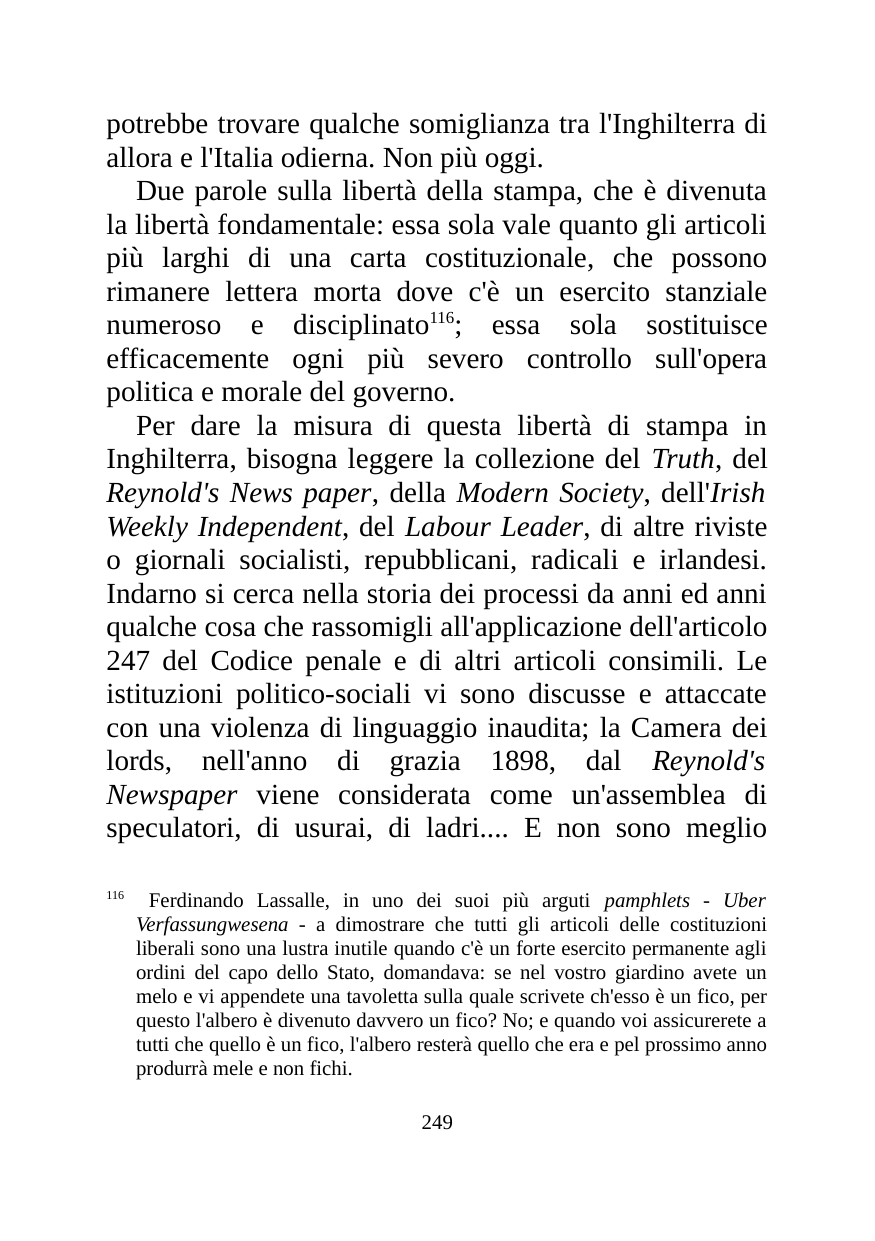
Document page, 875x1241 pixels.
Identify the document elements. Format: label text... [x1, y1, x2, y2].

text Due parole sulla libertà della stampa, che è divenuta la libertà fondamentale: essa sola vale quanto gli articoli più larghi di una carta costituzionale, che possono rimanere lettera morta dove c'è un esercito stanziale numeroso e disciplinato; essa sola sostituisce efficacemente ogni più severo controllo sull'opera politica e morale del governo. [106, 173, 768, 408]
text potrebbe trovare qualche somiglianza tra l'Inghilterra di allora e l'Italia odierna. Non più oggi. [106, 106, 768, 173]
text Ferdinando Lassalle, in uno dei suoi più arguti pamphlets - Uber Verfassungwesena - a dimostrare che tutti gli articoli delle costituzioni liberali sono una lustra inutile quando c'è un forte esercito permanente agli ordini del capo dello Stato, domandava: se nel vostro giardino avete un melo e vi appendete una tavoletta sulla quale scrivete ch'esso è un fico, per questo l'albero è divenuto davvero un fico? No; e quando voi assicurerete a tutti che quello è un fico, l'albero resterà quello che era e pel prossimo anno produrrà mele e non fichi. [106, 888, 768, 1080]
text Per dare la misura di questa libertà di stampa in Inghilterra, bisogna leggere la collezione del Truth, del Reynold's News paper, della Modern Society, dell'Irish Weekly Independent, del Labour Leader, di altre riviste o giornali socialisti, repubblicani, radicali e irlandesi. Indarno si cerca nella storia dei processi da anni ed anni qualche cosa che rassomigli all'applicazione dell'articolo 247 del Codice penale e di altri articoli consimili. Le istituzioni politico-sociali vi sono discusse e attaccate con una violenza di linguaggio inaudita; la Camera dei lords, nell'anno di grazia 1898, dal Reynold's Newspaper viene considerata come un'assemblea di speculatori, di usurai, di ladri.... E non sono meglio [106, 408, 768, 844]
